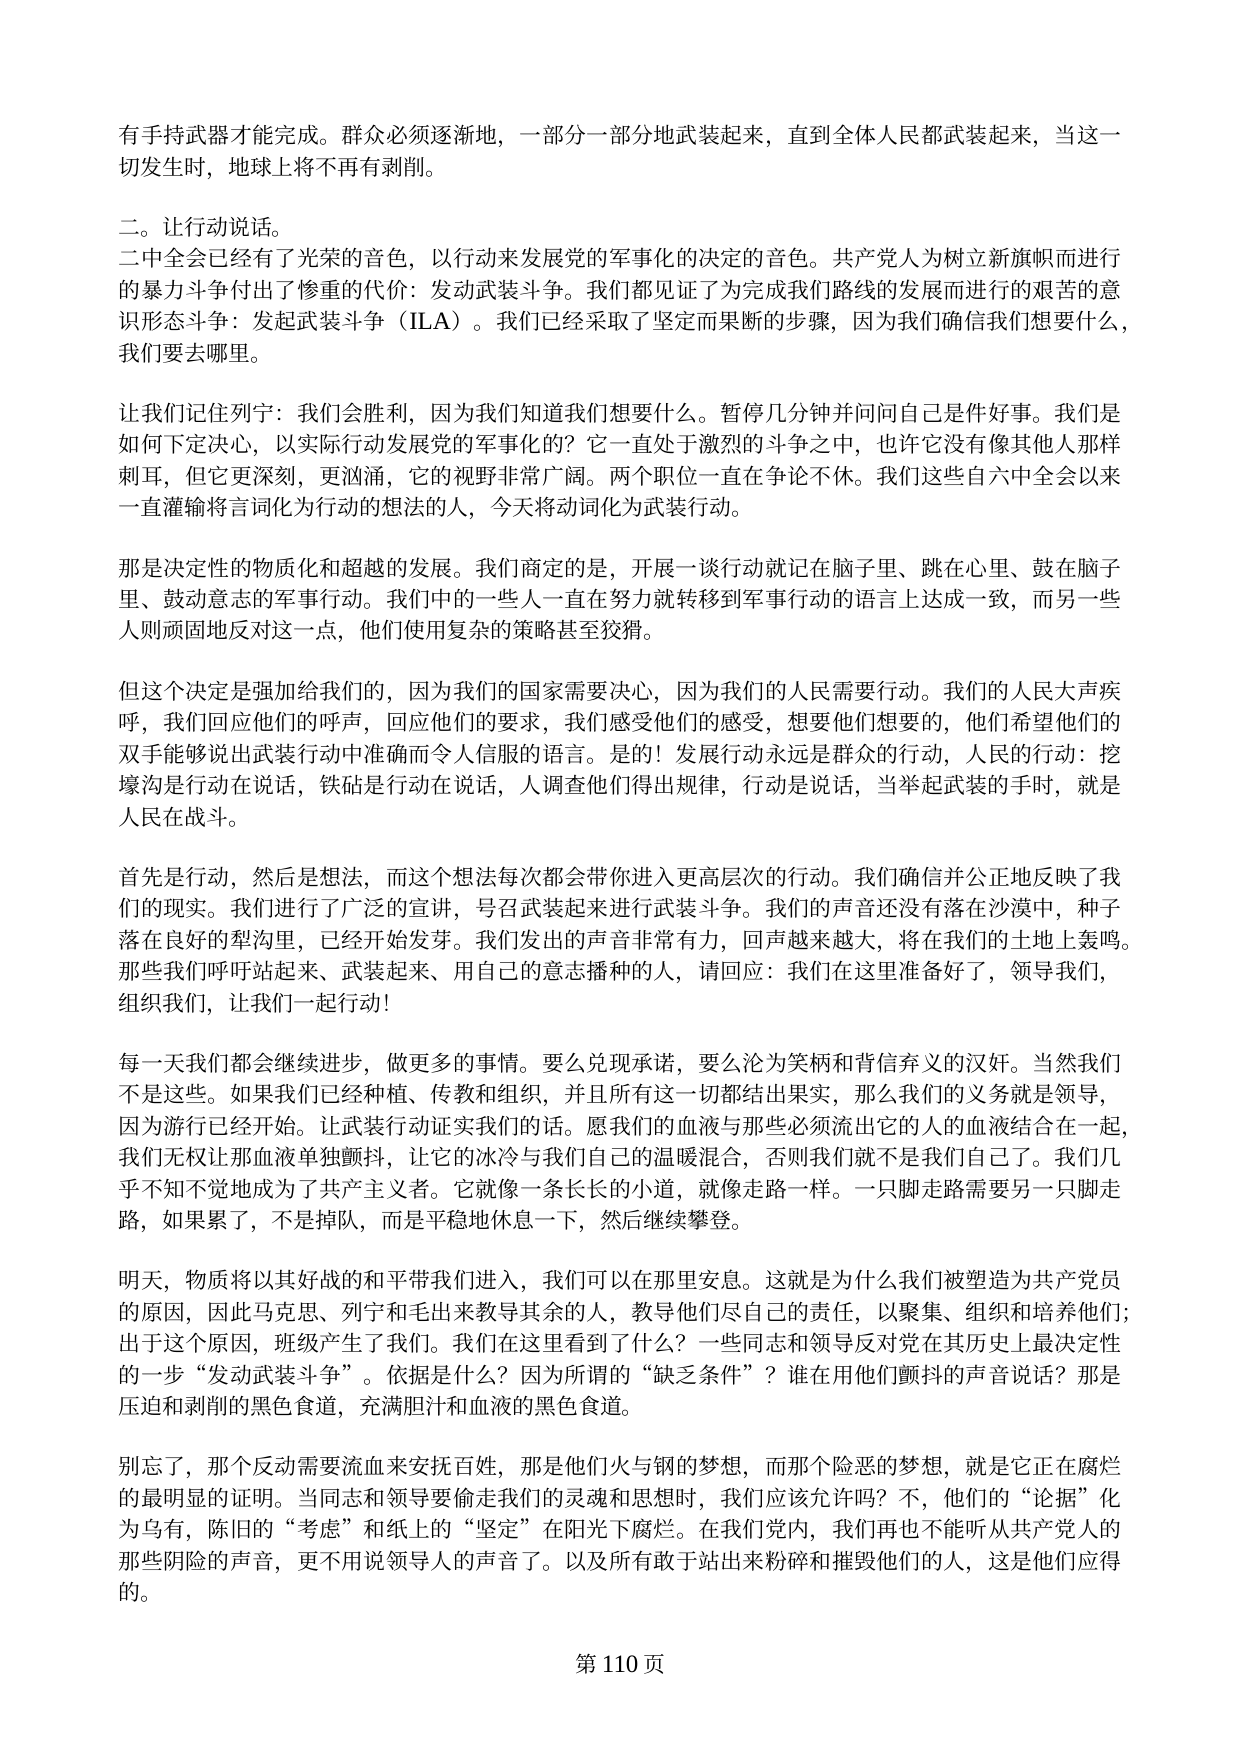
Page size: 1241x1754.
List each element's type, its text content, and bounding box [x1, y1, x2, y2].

text 明天，物质将以其好战的和平带我们进入，我们可以在那里安息。这就是为什么我们被塑造为共产党员的原因，因此马克思、列宁和毛出来教导其余的人，教导他们尽自己的责任，以聚集、组织和培养他们；出于这个原因，班级产生了我们。我们在这里看到了什么？一些同志和领导反对党在其历史上最决定性的一步“发动武装斗争”。依据是什么？因为所谓的“缺乏条件”？谁在用他们颤抖的声音说话？那是压迫和剥削的黑色食道，充满胆汁和血液的黑色食道。 [118, 1263, 1122, 1421]
text 但这个决定是强加给我们的，因为我们的国家需要决心，因为我们的人民需要行动。我们的人民大声疾呼，我们回应他们的呼声，回应他们的要求，我们感受他们的感受，想要他们想要的，他们希望他们的双手能够说出武装行动中准确而令人信服的语言。是的！发展行动永远是群众的行动，人民的行动：挖壕沟是行动在说话，铁砧是行动在说话，人调查他们得出规律，行动是说话，当举起武装的手时，就是人民在战斗。 [118, 674, 1122, 831]
text 有手持武器才能完成。群众必须逐渐地，一部分一部分地武装起来，直到全体人民都武装起来，当这一切发生时，地球上将不再有剥削。 [118, 118, 1122, 181]
text 首先是行动，然后是想法，而这个想法每次都会带你进入更高层次的行动。我们确信并公正地反映了我们的现实。我们进行了广泛的宣讲，号召武装起来进行武装斗争。我们的声音还没有落在沙漠中，种子落在良好的犁沟里，已经开始发芽。我们发出的声音非常有力，回声越来越大，将在我们的土地上轰鸣。那些我们呼吁站起来、武装起来、用自己的意志播种的人，请回应：我们在这里准备好了，领导我们，组织我们，让我们一起行动！ [118, 860, 1122, 1017]
text 二中全会已经有了光荣的音色，以行动来发展党的军事化的决定的音色。共产党人为树立新旗帜而进行的暴力斗争付出了惨重的代价：发动武装斗争。我们都见证了为完成我们路线的发展而进行的艰苦的意识形态斗争：发起武装斗争（ILA）。我们已经采取了坚定而果断的步骤，因为我们确信我们想要什么，我们要去哪里。 [118, 242, 1122, 367]
text 让我们记住列宁：我们会胜利，因为我们知道我们想要什么。暂停几分钟并问问自己是件好事。我们是如何下定决心，以实际行动发展党的军事化的？它一直处于激烈的斗争之中，也许它没有像其他人那样刺耳，但它更深刻，更汹涌，它的视野非常广阔。两个职位一直在争论不休。我们这些自六中全会以来一直灌输将言词化为行动的想法的人，今天将动词化为武装行动。 [118, 396, 1122, 522]
text 别忘了，那个反动需要流血来安抚百姓，那是他们火与钢的梦想，而那个险恶的梦想，就是它正在腐烂的最明显的证明。当同志和领导要偷走我们的灵魂和思想时，我们应该允许吗？不，他们的“论据”化为乌有，陈旧的“考虑”和纸上的“坚定”在阳光下腐烂。在我们党内，我们再也不能听从共产党人的那些阴险的声音，更不用说领导人的声音了。以及所有敢于站出来粉碎和摧毁他们的人，这是他们应得的。 [118, 1449, 1122, 1607]
text 每一天我们都会继续进步，做更多的事情。要么兑现承诺，要么沦为笑柄和背信弃义的汉奸。当然我们不是这些。如果我们已经种植、传教和组织，并且所有这一切都结出果实，那么我们的义务就是领导，因为游行已经开始。让武装行动证实我们的话。愿我们的血液与那些必须流出它的人的血液结合在一起，我们无权让那血液单独颤抖，让它的冰冷与我们自己的温暖混合，否则我们就不是我们自己了。我们几乎不知不觉地成为了共产主义者。它就像一条长长的小道，就像走路一样。一只脚走路需要另一只脚走路，如果累了，不是掉队，而是平稳地休息一下，然后继续攀登。 [118, 1046, 1122, 1235]
text 二。让行动说话。 [118, 210, 1122, 242]
text 那是决定性的物质化和超越的发展。我们商定的是，开展一谈行动就记在脑子里、跳在心里、鼓在脑子里、鼓动意志的军事行动。我们中的一些人一直在努力就转移到军事行动的语言上达成一致，而另一些人则顽固地反对这一点，他们使用复杂的策略甚至狡猾。 [118, 551, 1122, 645]
